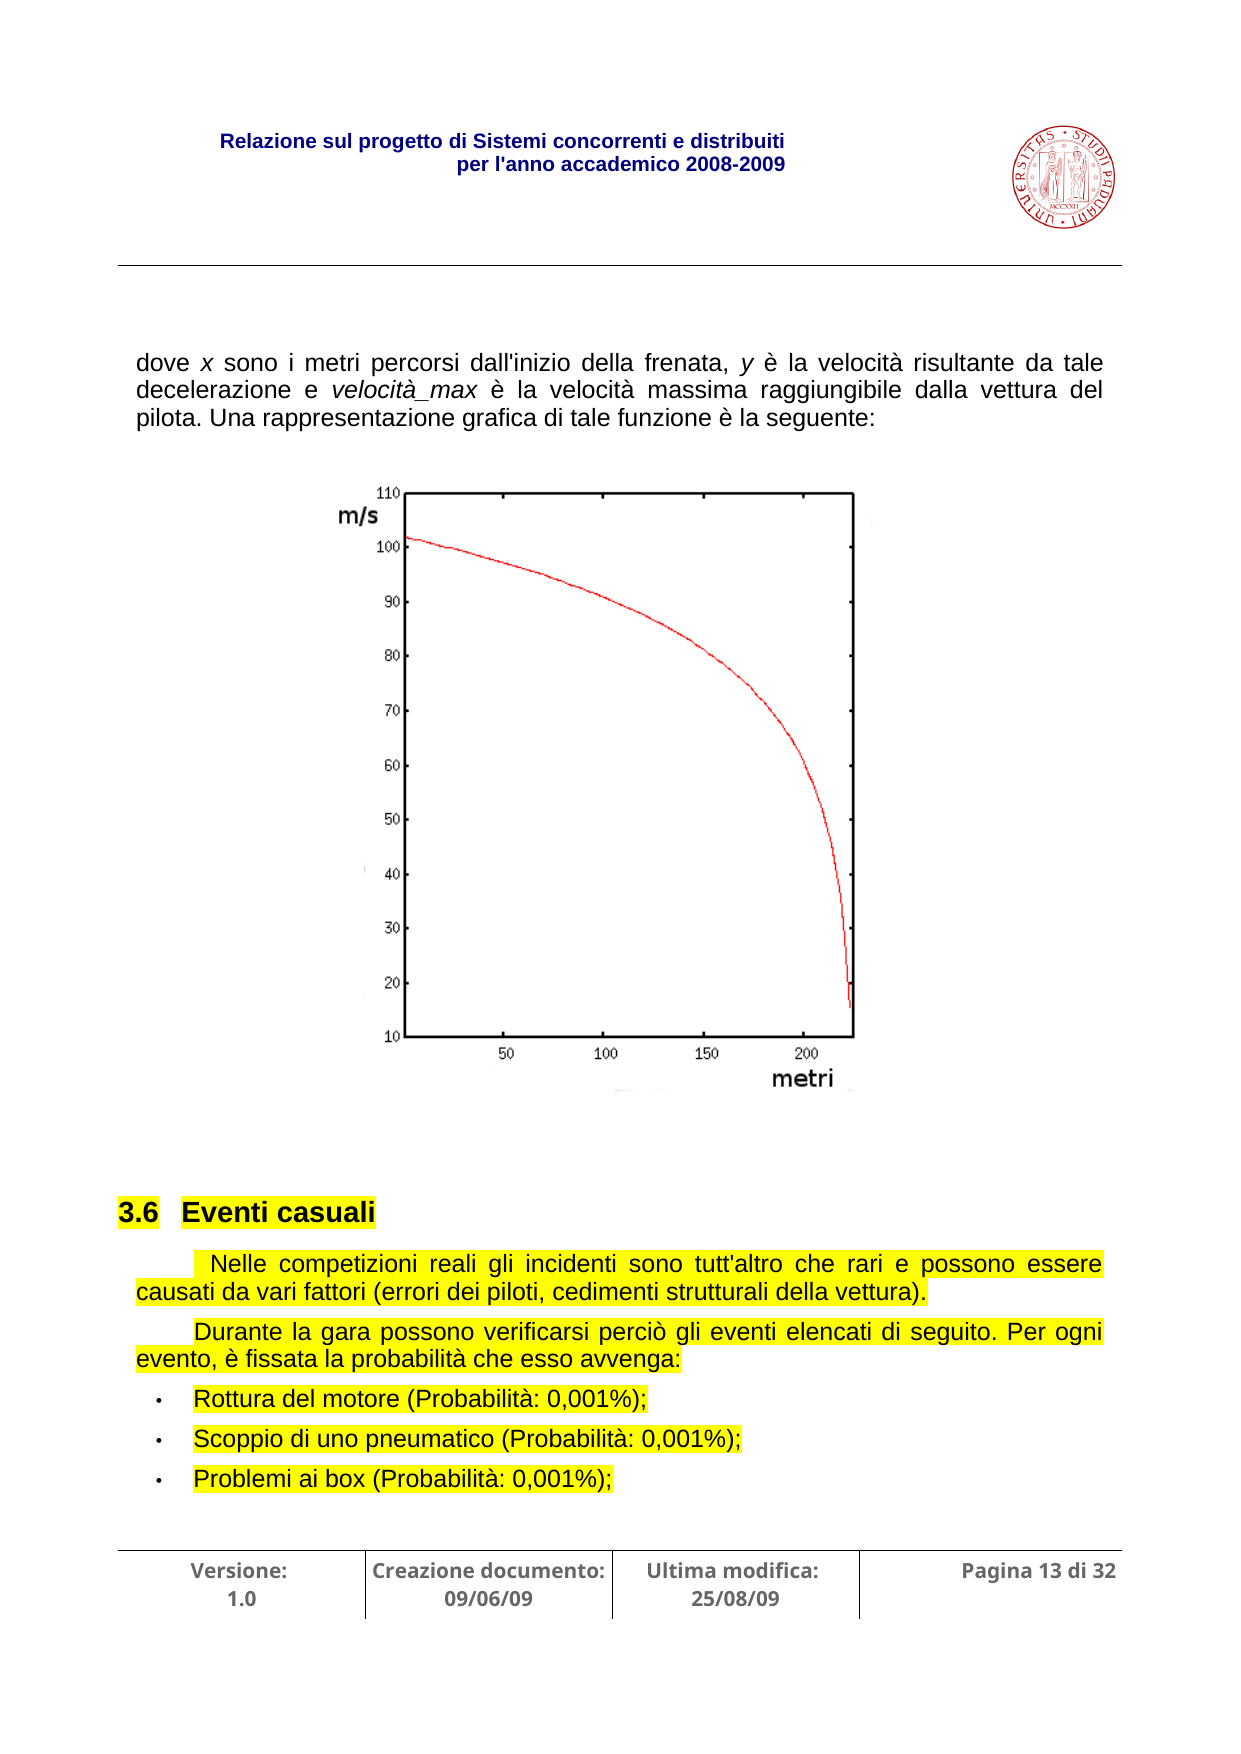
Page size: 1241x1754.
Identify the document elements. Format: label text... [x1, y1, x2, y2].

list Problemi ai box (Probabilità: 0,001%); [156, 1465, 1122, 1493]
list Rottura del motore (Probabilità: 0,001%); [156, 1385, 1122, 1413]
picture [1010, 123, 1117, 231]
text dove x sono i metri percorsi dall'inizio della frenata, y è la velocità risultante da tale decelerazione e velocità_max è la velocità massima raggiungibile dalla vettura del pilota. Una rappresentazione grafica di tale funzione è la seguente: [136, 348, 1104, 432]
text Durante la gara possono verificarsi perciò gli eventi elencati di seguito. Per ogni evento, è fissata la probabilità che esso avvenga: [136, 1317, 1104, 1373]
picture [325, 449, 915, 1096]
text Nelle competizioni reali gli incidenti sono tutt'altro che rari e possono essere causati da vari fattori (errori dei piloti, cedimenti strutturali della vettura). [136, 1250, 1104, 1306]
list Scoppio di uno pneumatico (Probabilità: 0,001%); [156, 1425, 1122, 1453]
subtitle Eventi casuali [118, 1196, 1122, 1229]
